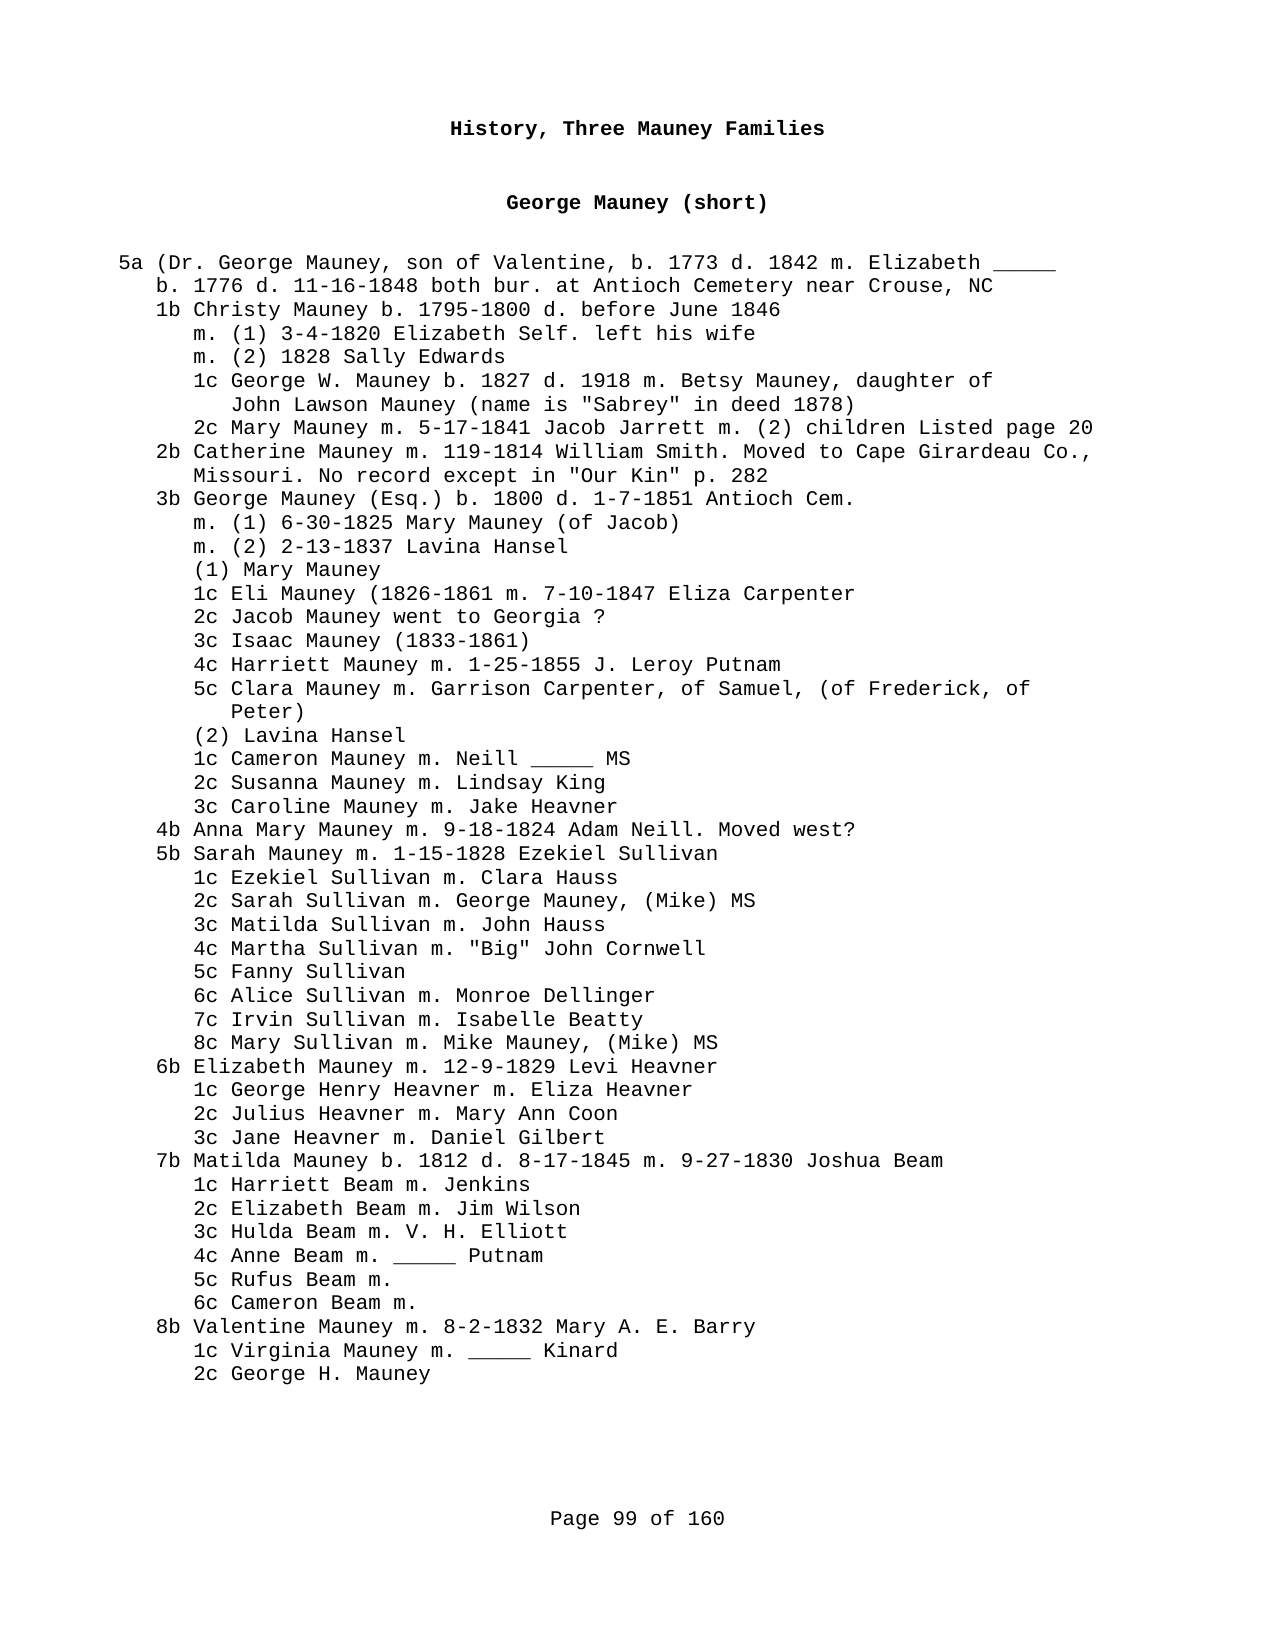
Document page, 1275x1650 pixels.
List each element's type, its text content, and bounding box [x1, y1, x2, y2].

text 5c Clara Mauney m. Garrison Carpenter, of Samuel, (of Frederick, of [118, 677, 1157, 701]
text 4b Anna Mary Mauney m. 9-18-1824 Adam Neill. Moved west? [118, 819, 1157, 843]
text m. (1) 6-30-1825 Mary Mauney (of Jacob) [118, 512, 1157, 536]
text 1c Virginia Mauney m. _____ Kinard [118, 1339, 1157, 1363]
text 5b Sarah Mauney m. 1-15-1828 Ezekiel Sullivan [118, 843, 1157, 867]
text Peter) [118, 701, 1157, 725]
text 6c Cameron Beam m. [118, 1292, 1157, 1316]
text 1c Harriett Beam m. Jenkins [118, 1174, 1157, 1198]
text 2b Catherine Mauney m. 119-1814 William Smith. Moved to Cape Girardeau Co., [118, 441, 1157, 465]
text 8c Mary Sullivan m. Mike Mauney, (Mike) MS [118, 1032, 1157, 1056]
text 3c Jane Heavner m. Daniel Gilbert [118, 1127, 1157, 1150]
text (1) Mary Mauney [118, 559, 1157, 583]
text 4c Harriett Mauney m. 1-25-1855 J. Leroy Putnam [118, 654, 1157, 677]
text 2c Elizabeth Beam m. Jim Wilson [118, 1198, 1157, 1221]
text m. (2) 1828 Sally Edwards [118, 346, 1157, 370]
text 6c Alice Sullivan m. Monroe Dellinger [118, 985, 1157, 1008]
text 3c Hulda Beam m. V. H. Elliott [118, 1221, 1157, 1245]
text 2c Susanna Mauney m. Lindsay King [118, 772, 1157, 796]
text 7b Matilda Mauney b. 1812 d. 8-17-1845 m. 9-27-1830 Joshua Beam [118, 1150, 1157, 1174]
text 4c Martha Sullivan m. "Big" John Cornwell [118, 938, 1157, 961]
text 8b Valentine Mauney m. 8-2-1832 Mary A. E. Barry [118, 1316, 1157, 1339]
text m. (1) 3-4-1820 Elizabeth Self. left his wife [118, 323, 1157, 346]
text Missouri. No record except in "Our Kin" p. 282 [118, 465, 1157, 488]
text 2c Jacob Mauney went to Georgia ? [118, 607, 1157, 630]
text 5a (Dr. George Mauney, son of Valentine, b. 1773 d. 1842 m. Elizabeth _____ [118, 252, 1157, 276]
text 1c George Henry Heavner m. Eliza Heavner [118, 1079, 1157, 1103]
text 4c Anne Beam m. _____ Putnam [118, 1245, 1157, 1269]
text 3c Isaac Mauney (1833-1861) [118, 630, 1157, 654]
text 5c Rufus Beam m. [118, 1269, 1157, 1292]
text 2c Sarah Sullivan m. George Mauney, (Mike) MS [118, 890, 1157, 914]
text John Lawson Mauney (name is "Sabrey" in deed 1878) [118, 394, 1157, 417]
text 1c Cameron Mauney m. Neill _____ MS [118, 748, 1157, 772]
text m. (2) 2-13-1837 Lavina Hansel [118, 536, 1157, 559]
text 6b Elizabeth Mauney m. 12-9-1829 Levi Heavner [118, 1056, 1157, 1079]
text 7c Irvin Sullivan m. Isabelle Beatty [118, 1008, 1157, 1032]
text 5c Fanny Sullivan [118, 961, 1157, 985]
text 2c Mary Mauney m. 5-17-1841 Jacob Jarrett m. (2) children Listed page 20 [118, 417, 1157, 441]
text 1c George W. Mauney b. 1827 d. 1918 m. Betsy Mauney, daughter of [118, 370, 1157, 394]
text 2c Julius Heavner m. Mary Ann Coon [118, 1103, 1157, 1127]
text 1c Ezekiel Sullivan m. Clara Hauss [118, 867, 1157, 890]
text 3b George Mauney (Esq.) b. 1800 d. 1-7-1851 Antioch Cem. [118, 488, 1157, 512]
subtitle George Mauney (short) [118, 192, 1157, 216]
text 3c Matilda Sullivan m. John Hauss [118, 914, 1157, 938]
text 1c Eli Mauney (1826-1861 m. 7-10-1847 Eliza Carpenter [118, 583, 1157, 607]
text b. 1776 d. 11-16-1848 both bur. at Antioch Cemetery near Crouse, NC [118, 276, 1157, 299]
text (2) Lavina Hansel [118, 725, 1157, 748]
text 3c Caroline Mauney m. Jake Heavner [118, 796, 1157, 819]
text 2c George H. Mauney [118, 1363, 1157, 1387]
text 1b Christy Mauney b. 1795-1800 d. before June 1846 [118, 299, 1157, 323]
